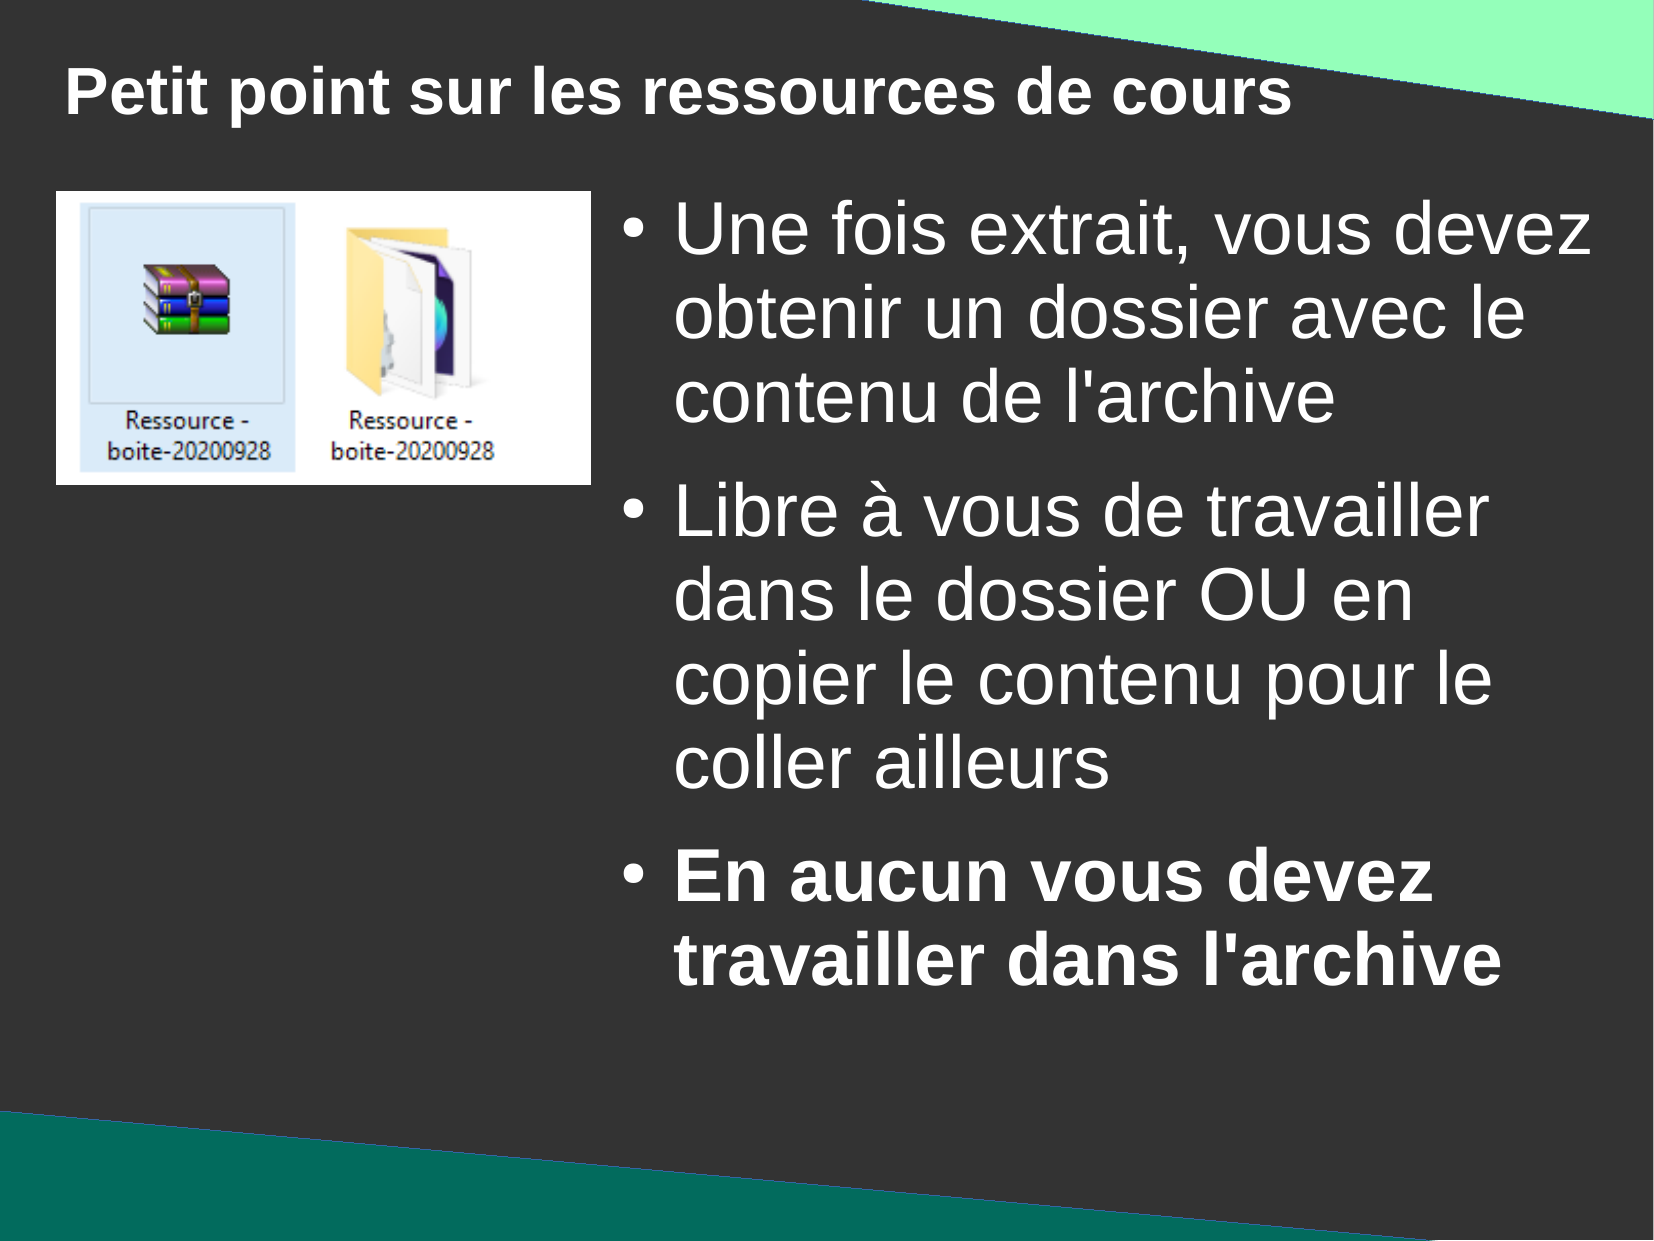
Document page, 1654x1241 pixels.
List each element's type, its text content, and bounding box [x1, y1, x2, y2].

picture [56, 191, 591, 485]
text_box [862, 0, 1654, 120]
title Petit point sur les ressources de cours [64, 54, 1553, 157]
list Une fois extrait, vous devez obtenir un dossier avec le contenu de l'archive Libre à vous de travailler dans le dossier OU en copier le contenu pour le coller ailleurs En aucun vous devez travailler dans l'archive [602, 186, 1620, 1099]
